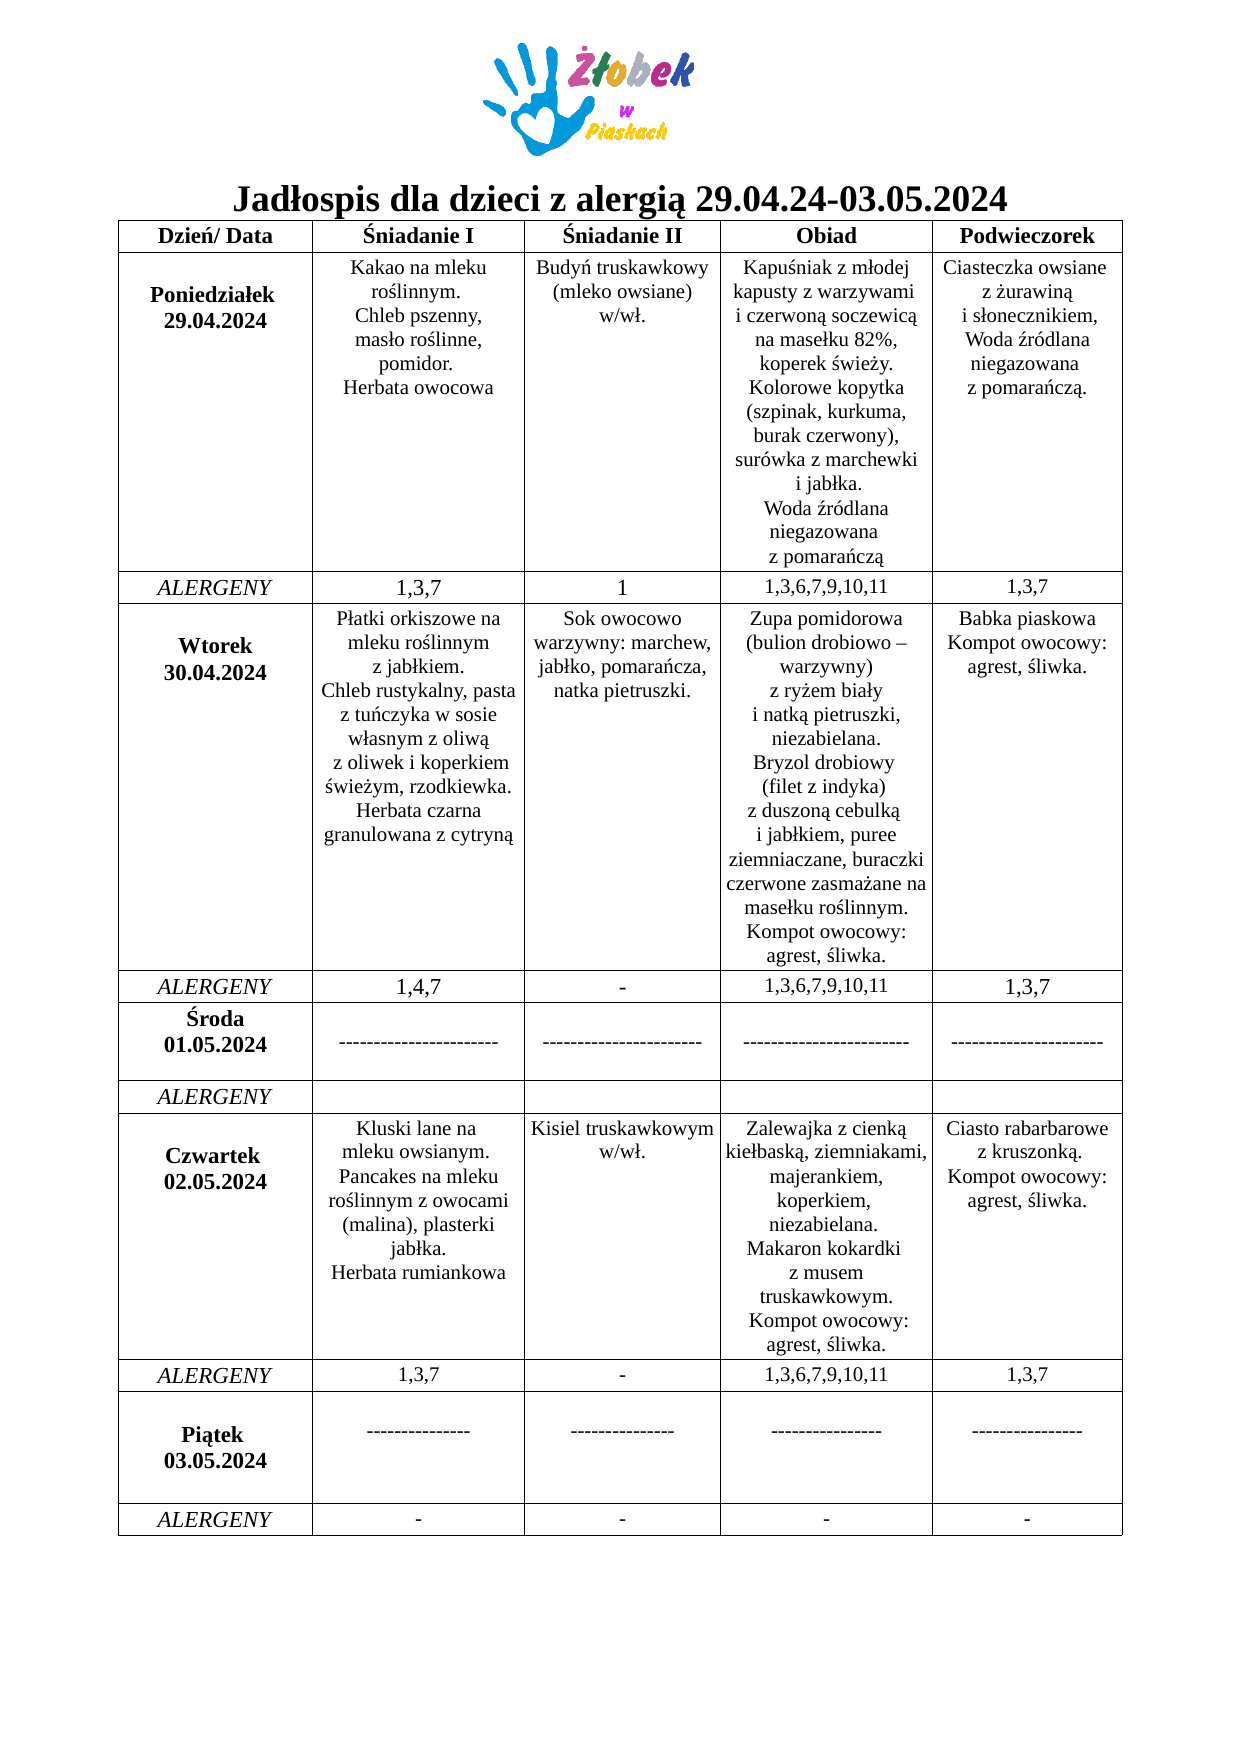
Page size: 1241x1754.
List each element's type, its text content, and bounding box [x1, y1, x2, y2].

table_cell - [525, 971, 720, 1002]
table_cell ----------------------- [525, 1003, 720, 1080]
table_cell ALERGENY [119, 1504, 312, 1535]
table_cell Zupa pomidorowa (bulion drobiowo – warzywny) z ryżem biały i natką pietruszki, niezabielana. Bryzol drobiowy (filet z indyka) z duszoną cebulką i jabłkiem, puree ziemniaczane, buraczki czerwone zasmażane na masełku roślinnym. Kompot owocowy: agrest, śliwka. [721, 604, 932, 970]
table_cell [721, 1081, 932, 1112]
table_cell - [933, 1504, 1122, 1535]
table_cell [525, 1081, 720, 1112]
table_cell Zalewajka z cienką kiełbaską, ziemniakami, majerankiem, koperkiem, niezabielana. Makaron kokardki z musem truskawkowym. Kompot owocowy: agrest, śliwka. [721, 1114, 932, 1359]
table_header Dzień/ Data [119, 221, 312, 252]
table_header Obiad [721, 221, 932, 252]
table_cell 1,3,7 [933, 971, 1122, 1002]
table_cell 1,3,7 [313, 1360, 524, 1391]
table_cell 1,3,7 [933, 572, 1122, 603]
table_header Śniadanie II [525, 221, 720, 252]
table_cell 1,3,6,7,9,10,11 [721, 971, 932, 1002]
table_cell ---------------- [721, 1392, 932, 1503]
table_cell Piątek 03.05.2024 [119, 1392, 312, 1503]
table_cell ------------------------ [721, 1003, 932, 1080]
table_cell 1,3,7 [313, 572, 524, 603]
table_cell - [525, 1360, 720, 1391]
table_cell ---------------- [933, 1392, 1122, 1503]
table_cell Wtorek 30.04.2024 [119, 604, 312, 970]
table_cell Ciasto rabarbarowe z kruszonką. Kompot owocowy: agrest, śliwka. [933, 1114, 1122, 1359]
text Jadłospis dla dzieci z alergią 29.04.24-03.05.2024 [118, 176, 1122, 219]
table_cell Budyń truskawkowy (mleko owsiane) w/wł. [525, 253, 720, 571]
table_cell ALERGENY [119, 572, 312, 603]
table_cell ALERGENY [119, 1360, 312, 1391]
table_cell ----------------------- [313, 1003, 524, 1080]
table_cell 1,4,7 [313, 971, 524, 1002]
table_cell ---------------------- [933, 1003, 1122, 1080]
table_cell Kapuśniak z młodej kapusty z warzywami i czerwoną soczewicą na masełku 82%, koperek świeży. Kolorowe kopytka (szpinak, kurkuma, burak czerwony), surówka z marchewki i jabłka. Woda źródlana niegazowana z pomarańczą [721, 253, 932, 571]
table_cell - [721, 1504, 932, 1535]
table_cell ALERGENY [119, 1081, 312, 1112]
table_cell --------------- [525, 1392, 720, 1503]
table_cell 1,3,6,7,9,10,11 [721, 572, 932, 603]
table_header Śniadanie I [313, 221, 524, 252]
table_cell Płatki orkiszowe na mleku roślinnym z jabłkiem. Chleb rustykalny, pasta z tuńczyka w sosie własnym z oliwą z oliwek i koperkiem świeżym, rzodkiewka. Herbata czarna granulowana z cytryną [313, 604, 524, 970]
table_cell Środa 01.05.2024 [119, 1003, 312, 1080]
table_cell Babka piaskowa Kompot owocowy: agrest, śliwka. [933, 604, 1122, 970]
table_cell Czwartek 02.05.2024 [119, 1114, 312, 1359]
table_cell ALERGENY [119, 971, 312, 1002]
table_header Podwieczorek [933, 221, 1122, 252]
picture [518, 108, 554, 143]
table_cell 1,3,6,7,9,10,11 [721, 1360, 932, 1391]
table_cell - [313, 1504, 524, 1535]
table_cell Kakao na mleku roślinnym. Chleb pszenny, masło roślinne, pomidor. Herbata owocowa [313, 253, 524, 571]
table_cell 1 [525, 572, 720, 603]
table_cell - [525, 1504, 720, 1535]
picture [483, 43, 694, 156]
table_cell Kisiel truskawkowym w/wł. [525, 1114, 720, 1359]
table_cell Poniedziałek 29.04.2024 [119, 253, 312, 571]
table_cell --------------- [313, 1392, 524, 1503]
table_cell Ciasteczka owsiane z żurawiną i słonecznikiem, Woda źródlana niegazowana z pomarańczą. [933, 253, 1122, 571]
table_cell 1,3,7 [933, 1360, 1122, 1391]
table_cell Kluski lane na mleku owsianym. Pancakes na mleku roślinnym z owocami (malina), plasterki jabłka. Herbata rumiankowa [313, 1114, 524, 1359]
table_cell [933, 1081, 1122, 1112]
table_cell [313, 1081, 524, 1112]
table_cell Sok owocowo warzywny: marchew, jabłko, pomarańcza, natka pietruszki. [525, 604, 720, 970]
